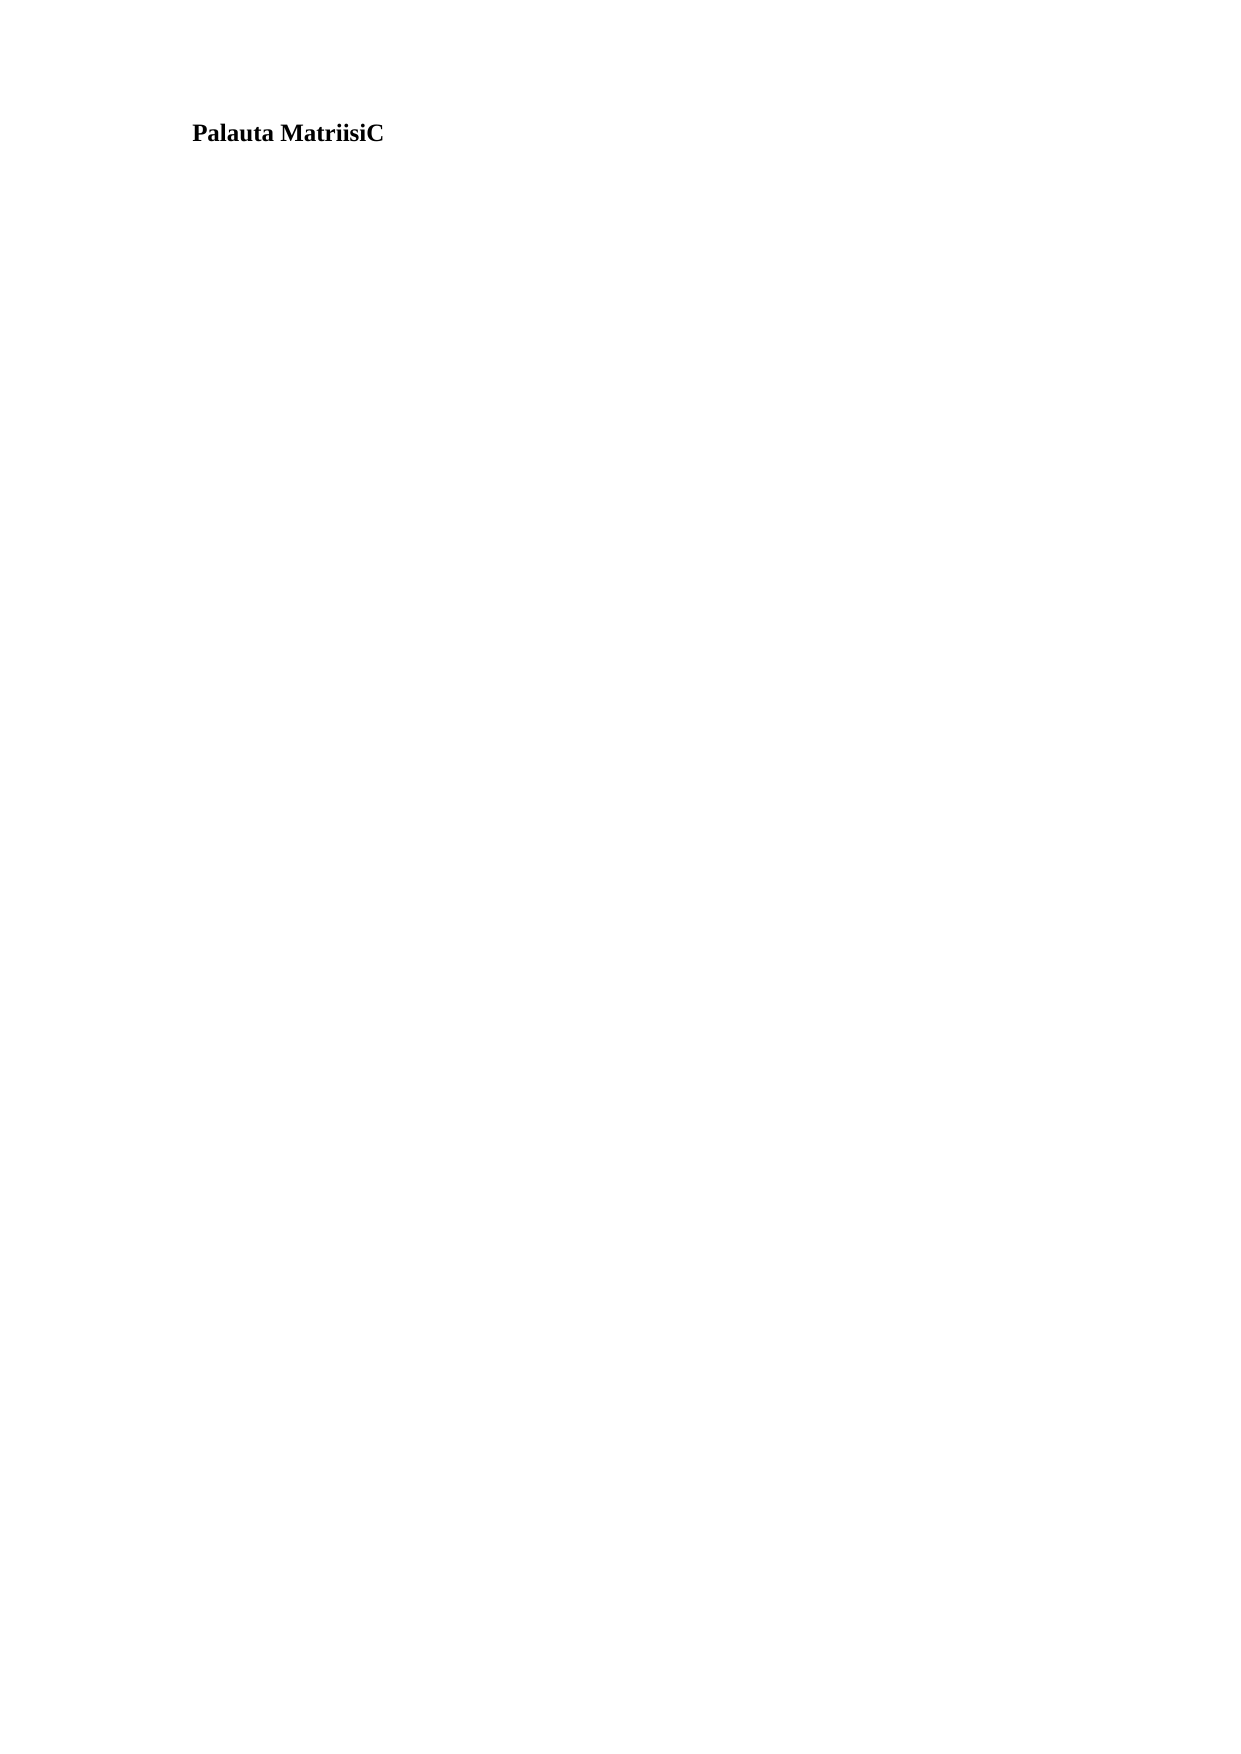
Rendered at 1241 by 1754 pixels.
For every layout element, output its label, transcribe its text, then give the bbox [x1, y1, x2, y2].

text Palauta MatriisiC [118, 118, 1122, 147]
